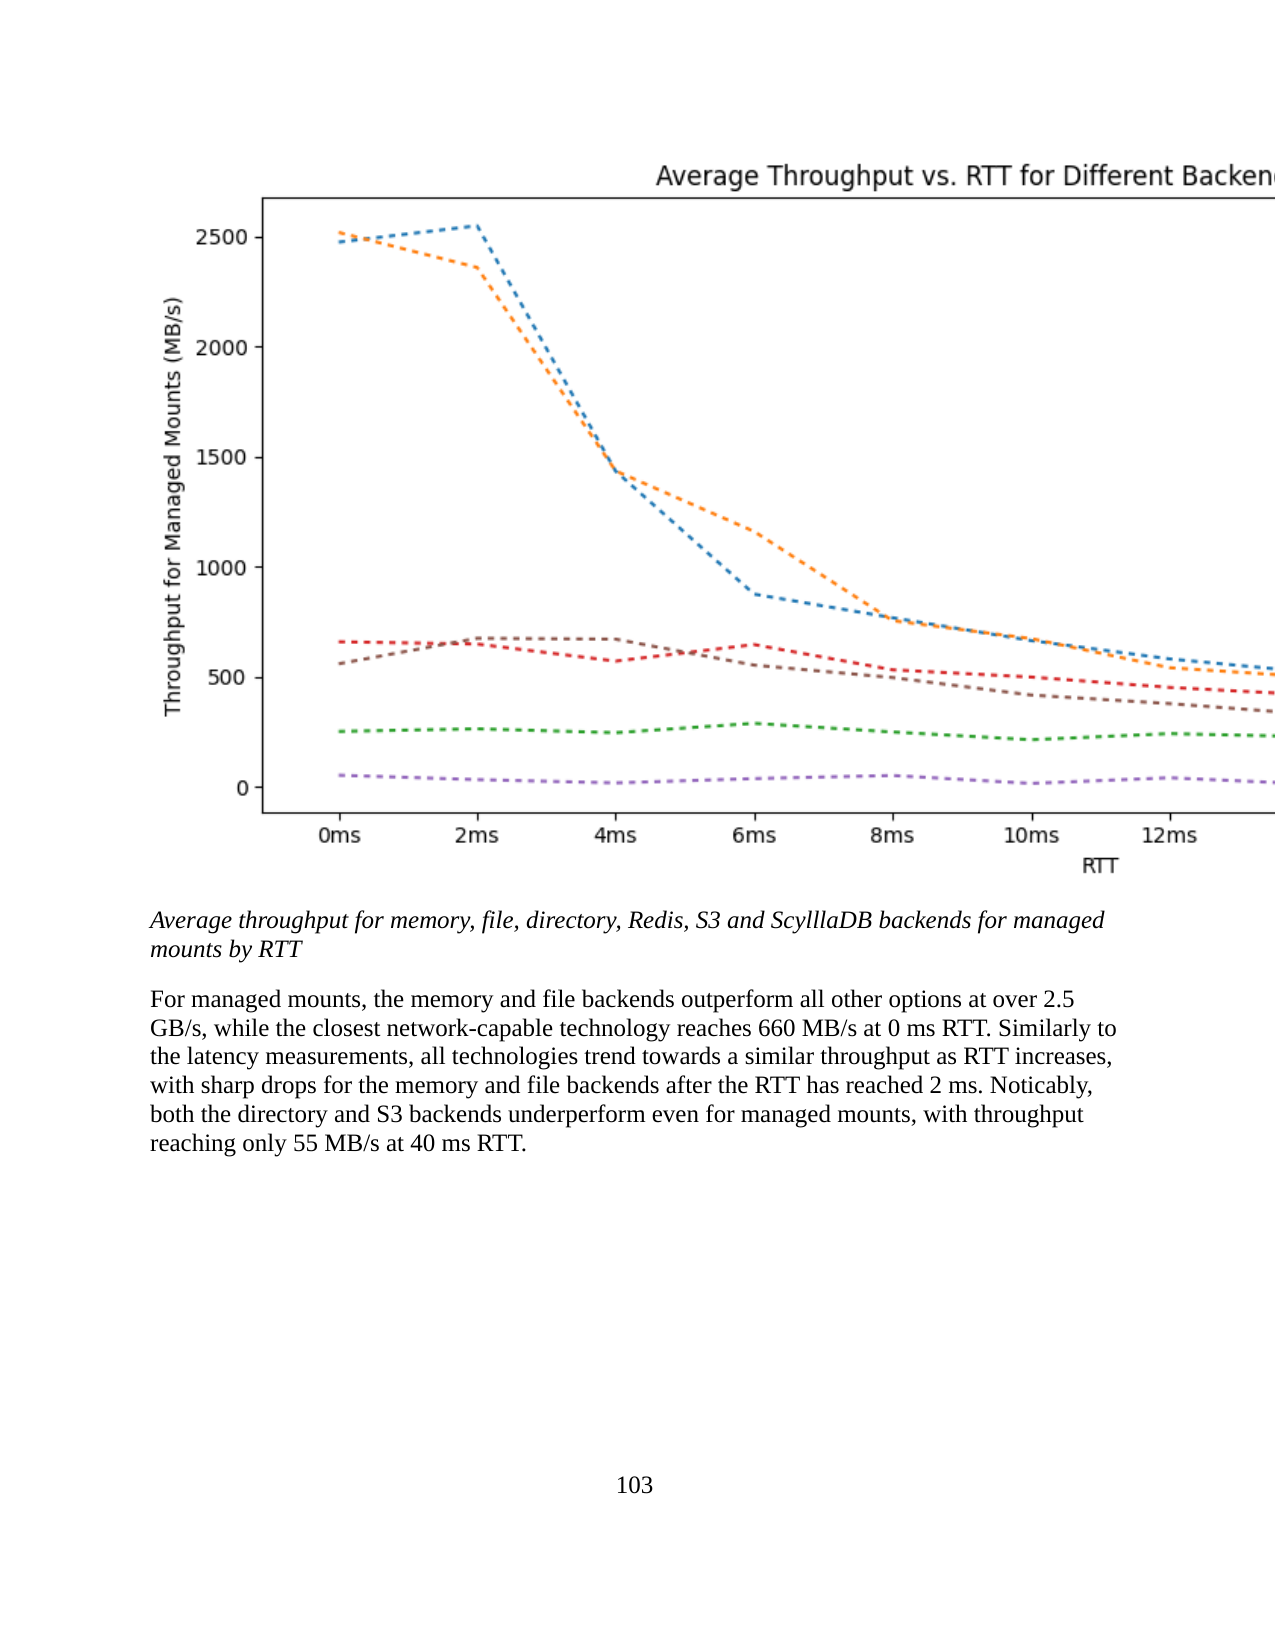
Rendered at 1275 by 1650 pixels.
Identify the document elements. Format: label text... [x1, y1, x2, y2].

text For managed mounts, the memory and file backends outperform all other options at over 2.5 GB/s, while the closest network-capable technology reaches 660 MB/s at 0 ms RTT. Similarly to the latency measurements, all technologies trend towards a similar throughput as RTT increases, with sharp drops for the memory and file backends after the RTT has reached 2 ms. Noticably, both the directory and S3 backends underperform even for managed mounts, with throughput reaching only 55 MB/s at 40 ms RTT. [150, 984, 1125, 1156]
picture [150, 150, 1275, 893]
text Average throughput for memory, file, directory, Redis, S3 and ScylllaDB backends for managed mounts by RTT [150, 905, 1125, 962]
